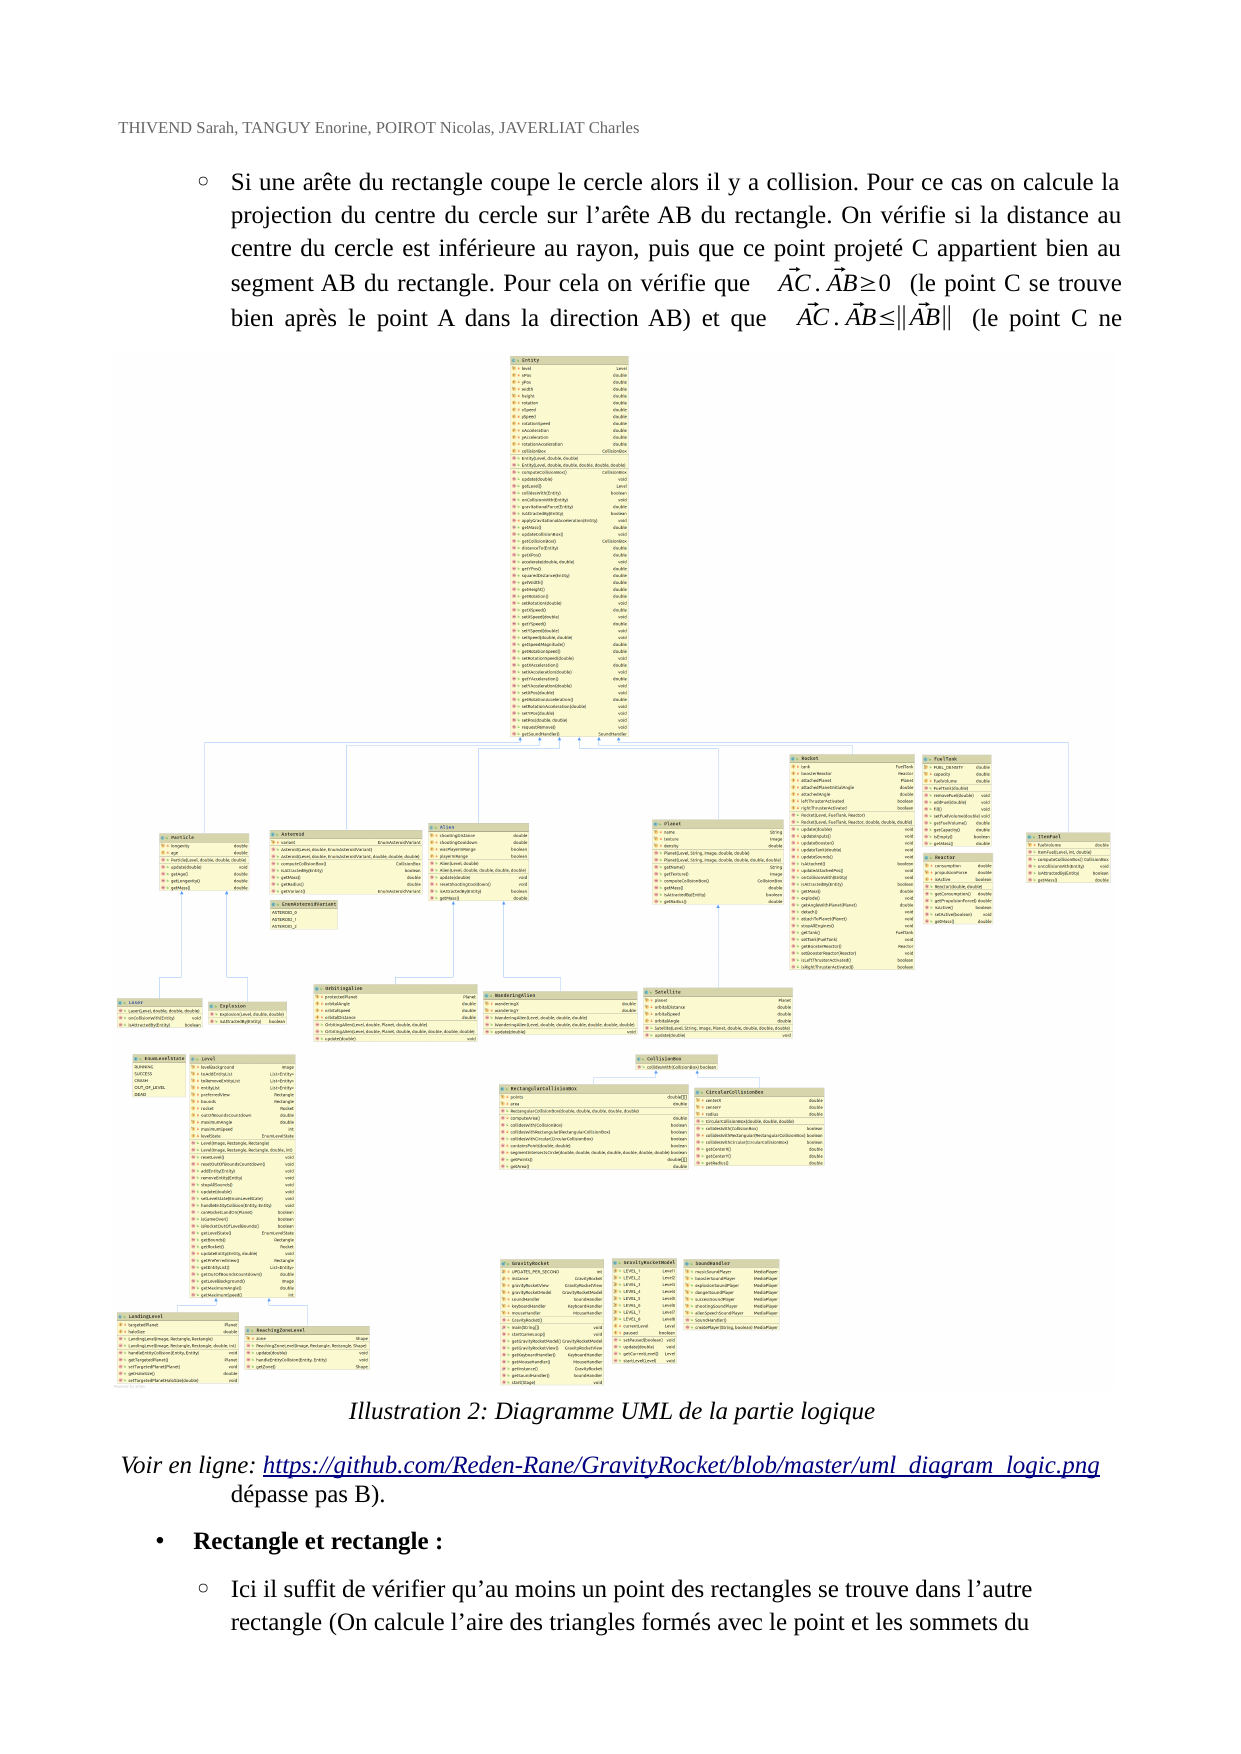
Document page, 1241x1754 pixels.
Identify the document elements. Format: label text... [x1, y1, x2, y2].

list Ici il suffit de vérifier qu’au moins un point des rectangles se trouve dans l’autre rectangle (On calcule l’aire des triangles formés avec le point et les sommets du [193, 1574, 1122, 1636]
text Voir en ligne: https://github.com/Reden-Rane/GravityRocket/blob/master/uml_diagram_logic.png [111, 1450, 1115, 1479]
list Si une arête du rectangle coupe le cercle alors il y a collision. Pour ce cas on calcule la projection du centre du cercle sur l’arête AB du rectangle. On vérifie si la distance au centre du cercle est inférieure au rayon, puis que ce point projeté C appartient bien au segment AB du rectangle. Pour cela on vérifie que (le point C se trouve bien après le point A dans la direction AB) et que (le point C ne dépasse pas B). [193, 167, 1122, 1508]
picture [111, 350, 1116, 1391]
list Rectangle et rectangle : [156, 1526, 1122, 1555]
text Illustration 2: Diagramme UML de la partie logique [111, 1391, 1115, 1425]
